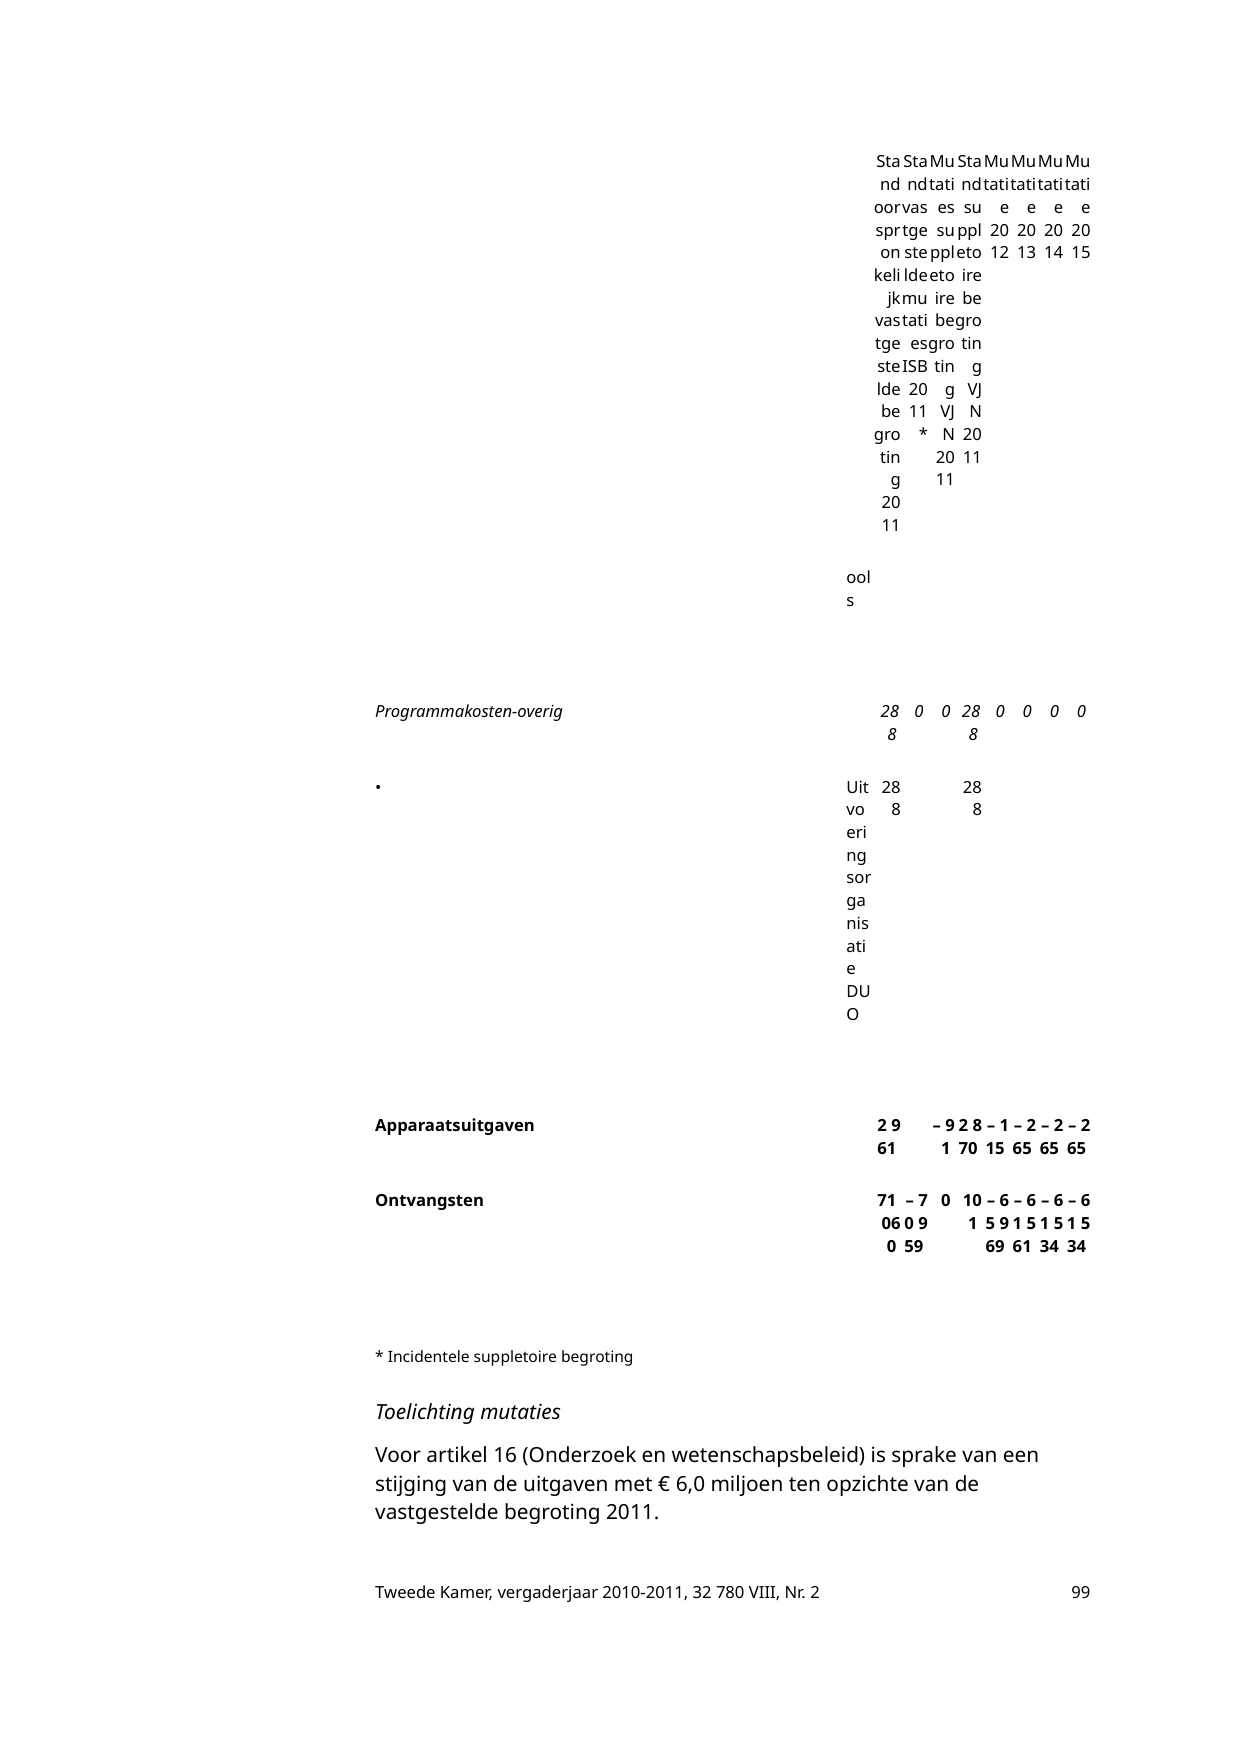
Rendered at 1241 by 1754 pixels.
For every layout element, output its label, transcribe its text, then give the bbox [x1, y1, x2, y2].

table_cell 101 [955, 1189, 982, 1287]
table_cell ools [846, 566, 873, 641]
table_cell [375, 566, 846, 641]
table_header Mutatie 2014 [1036, 150, 1063, 566]
table_cell – 115 [982, 1114, 1009, 1189]
table_cell [846, 1055, 873, 1113]
table_cell [900, 1055, 927, 1113]
table_cell [982, 1055, 1009, 1113]
table_header Mutatie 2013 [1009, 150, 1036, 566]
table_cell – 265 [1063, 1114, 1090, 1189]
table_cell 288 [873, 700, 900, 775]
table_cell 0 [1063, 700, 1090, 775]
table_cell 288 [955, 700, 982, 775]
table_header Mutaties suppletoire begroting VJN 2011 [928, 150, 954, 566]
text Toelichting mutaties [375, 1397, 1090, 1425]
table_header Mutatie 2012 [982, 150, 1009, 566]
table_cell [900, 566, 927, 641]
table_cell [873, 566, 900, 641]
table_cell Ontvangsten [375, 1189, 873, 1287]
table_cell [1036, 566, 1063, 641]
table_cell [982, 775, 1009, 1055]
table_cell [1036, 775, 1063, 1055]
table_cell Uitvoeringsorganisatie DUO [846, 775, 873, 1055]
table_header [375, 150, 846, 566]
table_cell [1063, 775, 1090, 1055]
table_cell – 265 [1036, 1114, 1063, 1189]
table_header [846, 150, 873, 566]
table_cell [928, 641, 954, 700]
table_cell 288 [955, 775, 982, 1055]
table_cell Programmakosten-overig [375, 700, 873, 775]
table_cell 288 [873, 775, 900, 1055]
table_cell – 91 [928, 1114, 954, 1189]
table_cell – 61 534 [1036, 1189, 1063, 1287]
table_cell [873, 1055, 900, 1113]
table_cell [928, 566, 954, 641]
table_cell [955, 641, 982, 700]
table_cell 2 961 [873, 1114, 900, 1189]
table_cell [1036, 1055, 1063, 1113]
table_cell [1036, 641, 1063, 700]
table_cell [900, 641, 927, 700]
table_cell 0 [928, 1189, 954, 1287]
table_cell [1009, 641, 1036, 700]
table_cell [955, 1055, 982, 1113]
table_cell [873, 641, 900, 700]
table_cell 71 060 [873, 1189, 900, 1287]
table_cell [375, 1055, 846, 1113]
table_cell 0 [900, 700, 927, 775]
table_cell [900, 1114, 927, 1189]
table_cell [1009, 775, 1036, 1055]
table_cell [982, 641, 1009, 700]
table_cell [1009, 566, 1036, 641]
table_cell • [375, 775, 846, 1055]
table_cell [375, 641, 846, 700]
table_header Stand vastgestelde mutaties ISB 2011* [900, 150, 927, 566]
table_header Stand suppletoire begroting VJN 2011 [955, 150, 982, 566]
table_cell [1063, 641, 1090, 700]
table_cell – 65 969 [982, 1189, 1009, 1287]
table_cell [846, 641, 873, 700]
text * Incidentele suppletoire begroting [375, 1346, 1090, 1367]
table_cell 0 [982, 700, 1009, 775]
table_header Stand oorspronkelijk vastgestelde begroting 2011 [873, 150, 900, 566]
table_header Mutatie 2015 [1063, 150, 1090, 566]
table_cell – 265 [1009, 1114, 1036, 1189]
table_cell [1063, 1055, 1090, 1113]
table_cell 0 [1009, 700, 1036, 775]
table_cell – 61 561 [1009, 1189, 1036, 1287]
table_cell [982, 566, 1009, 641]
table_cell – 70 959 [900, 1189, 927, 1287]
table_cell [1009, 1055, 1036, 1113]
table_cell – 61 534 [1063, 1189, 1090, 1287]
table_cell [928, 1055, 954, 1113]
table_cell [1063, 566, 1090, 641]
table_cell [900, 775, 927, 1055]
text Voor artikel 16 (Onderzoek en wetenschapsbeleid) is sprake van een stijging van de uitgaven met € 6,0 miljoen ten opzichte van de vastgestelde begroting 2011. [375, 1440, 1090, 1526]
table_cell 0 [928, 700, 954, 775]
table_cell [955, 566, 982, 641]
table_cell 0 [1036, 700, 1063, 775]
table_cell 2 870 [955, 1114, 982, 1189]
table_cell [928, 775, 954, 1055]
table_cell Apparaatsuitgaven [375, 1114, 873, 1189]
